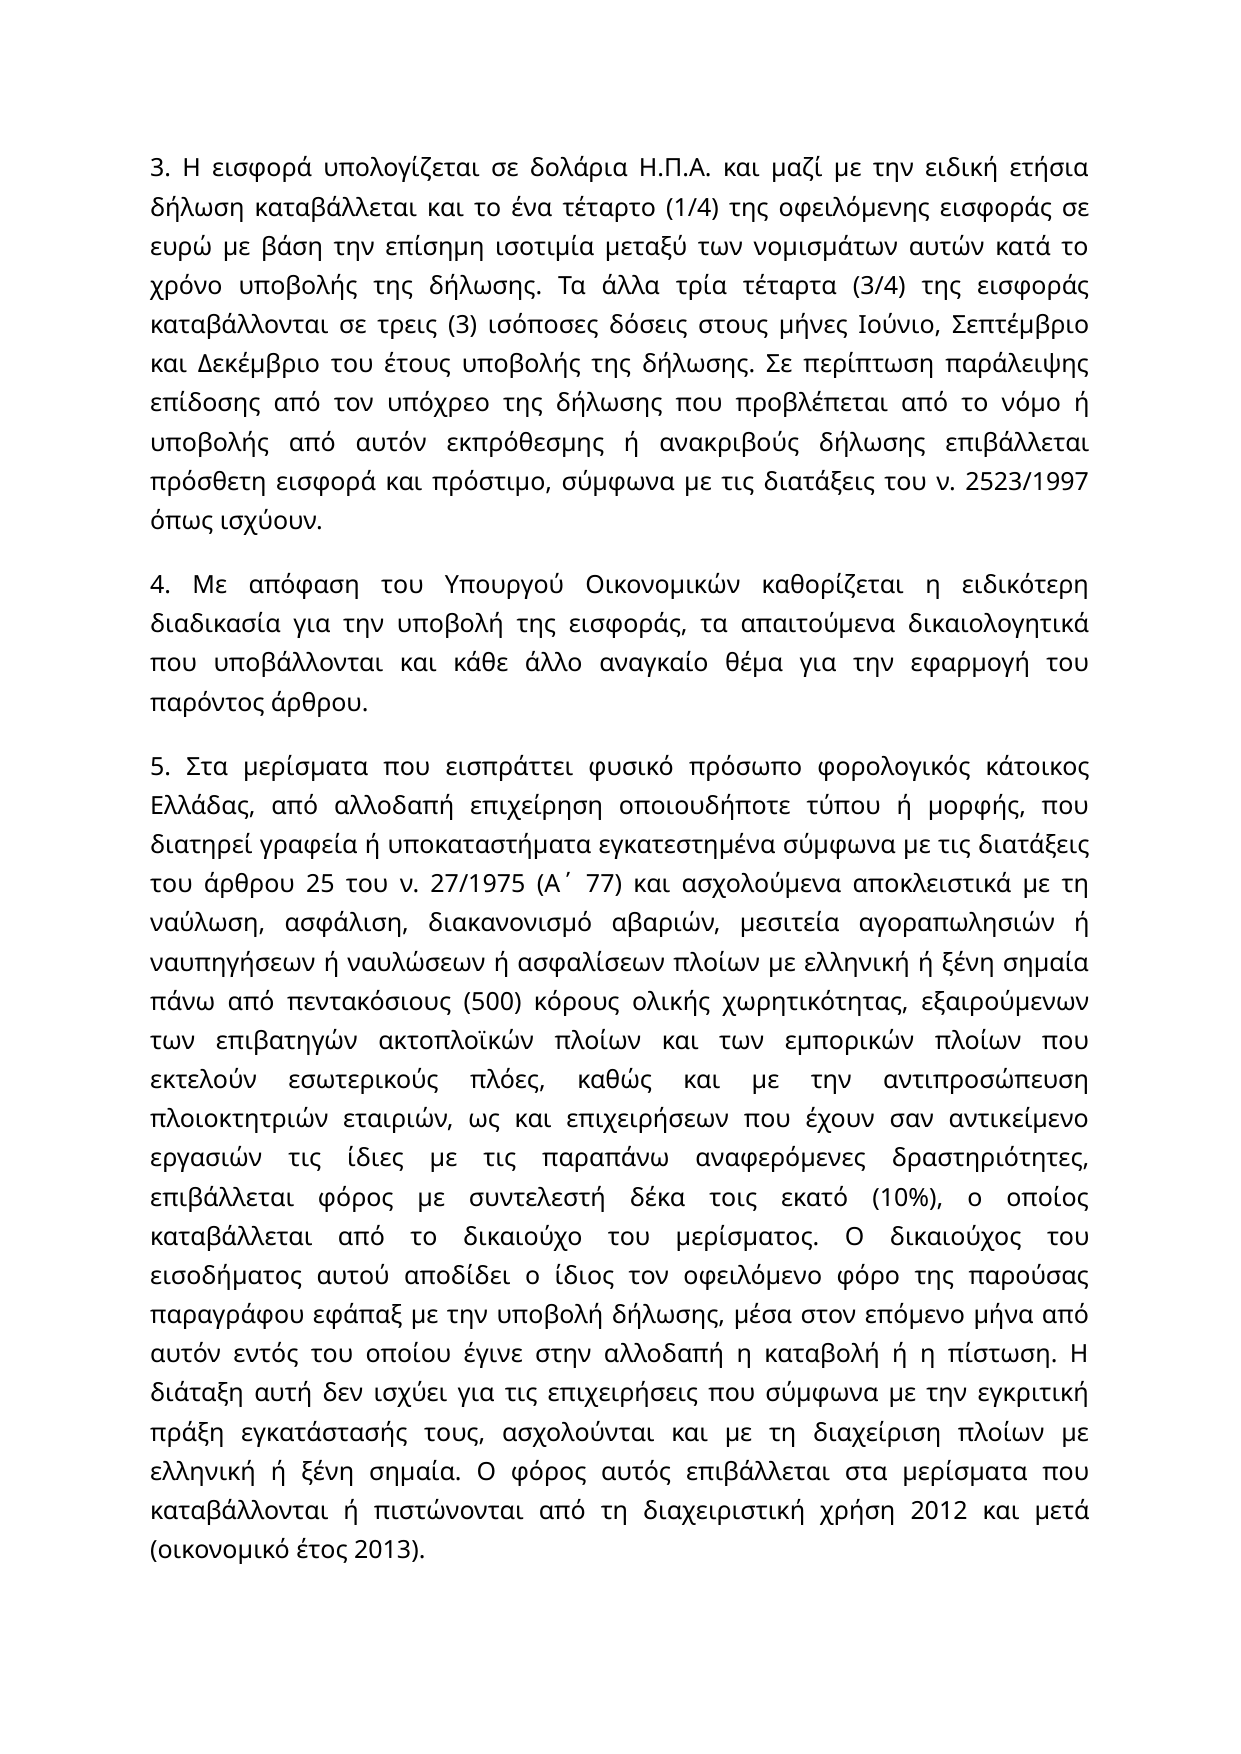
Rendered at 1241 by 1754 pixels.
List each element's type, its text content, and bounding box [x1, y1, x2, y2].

text 3. Η εισφορά υπολογίζεται σε δολάρια Η.Π.Α. και μαζί με την ειδική ετήσια δήλωση καταβάλλεται και το ένα τέταρτο (1/4) της οφειλόμενης εισφοράς σε ευρώ με βάση την επίσημη ισοτιμία μεταξύ των νομισμάτων αυτών κατά το χρόνο υποβολής της δήλωσης. Τα άλλα τρία τέταρτα (3/4) της εισφοράς καταβάλλονται σε τρεις (3) ισόποσες δόσεις στους μήνες Ιούνιο, Σεπτέμβριο και Δεκέμβριο του έτους υποβολής της δήλωσης. Σε περίπτωση παράλειψης επίδοσης από τον υπόχρεο της δήλωσης που προβλέπεται από το νόμο ή υποβολής από αυτόν εκπρόθεσμης ή ανακριβούς δήλωσης επιβάλλεται πρόσθετη εισφορά και πρόστιμο, σύμφωνα με τις διατάξεις του ν. 2523/1997 όπως ισχύουν. [150, 150, 1090, 537]
text 5. Στα μερίσματα που εισπράττει φυσικό πρόσωπο φορολογικός κάτοικος Ελλάδας, από αλλοδαπή επιχείρηση οποιουδήποτε τύπου ή μορφής, που διατηρεί γραφεία ή υποκαταστήματα εγκατεστημένα σύμφωνα με τις διατάξεις του άρθρου 25 του ν. 27/1975 (Α΄ 77) και ασχολούμενα αποκλειστικά με τη ναύλωση, ασφάλιση, διακανονισμό αβαριών, μεσιτεία αγοραπωλησιών ή ναυπηγήσεων ή ναυλώσεων ή ασφαλίσεων πλοίων με ελληνική ή ξένη σημαία πάνω από πεντακόσιους (500) κόρους ολικής χωρητικότητας, εξαιρούμενων των επιβατηγών ακτοπλοϊκών πλοίων και των εμπορικών πλοίων που εκτελούν εσωτερικούς πλόες, καθώς και με την αντιπροσώπευση πλοιοκτητριών εταιριών, ως και επιχειρήσεων που έχουν σαν αντικείμενο εργασιών τις ίδιες με τις παραπάνω αναφερόμενες δραστηριότητες, επιβάλλεται φόρος με συντελεστή δέκα τοις εκατό (10%), ο οποίος καταβάλλεται από το δικαιούχο του μερίσματος. Ο δικαιούχος του εισοδήματος αυτού αποδίδει ο ίδιος τον οφειλόμενο φόρο της παρούσας παραγράφου εφάπαξ με την υποβολή δήλωσης, μέσα στον επόμενο μήνα από αυτόν εντός του οποίου έγινε στην αλλοδαπή η καταβολή ή η πίστωση. Η διάταξη αυτή δεν ισχύει για τις επιχειρήσεις που σύμφωνα με την εγκριτική πράξη εγκατάστασής τους, ασχολούνται και με τη διαχείριση πλοίων με ελληνική ή ξένη σημαία. Ο φόρος αυτός επιβάλλεται στα μερίσματα που καταβάλλονται ή πιστώνονται από τη διαχειριστική χρήση 2012 και μετά (οικονομικό έτος 2013). [150, 748, 1090, 1566]
text 4. Με απόφαση του Υπουργού Οικονομικών καθορίζεται η ειδικότερη διαδικασία για την υποβολή της εισφοράς, τα απαιτούμενα δικαιολογητικά που υποβάλλονται και κάθε άλλο αναγκαίο θέμα για την εφαρμογή του παρόντος άρθρου. [150, 567, 1090, 718]
